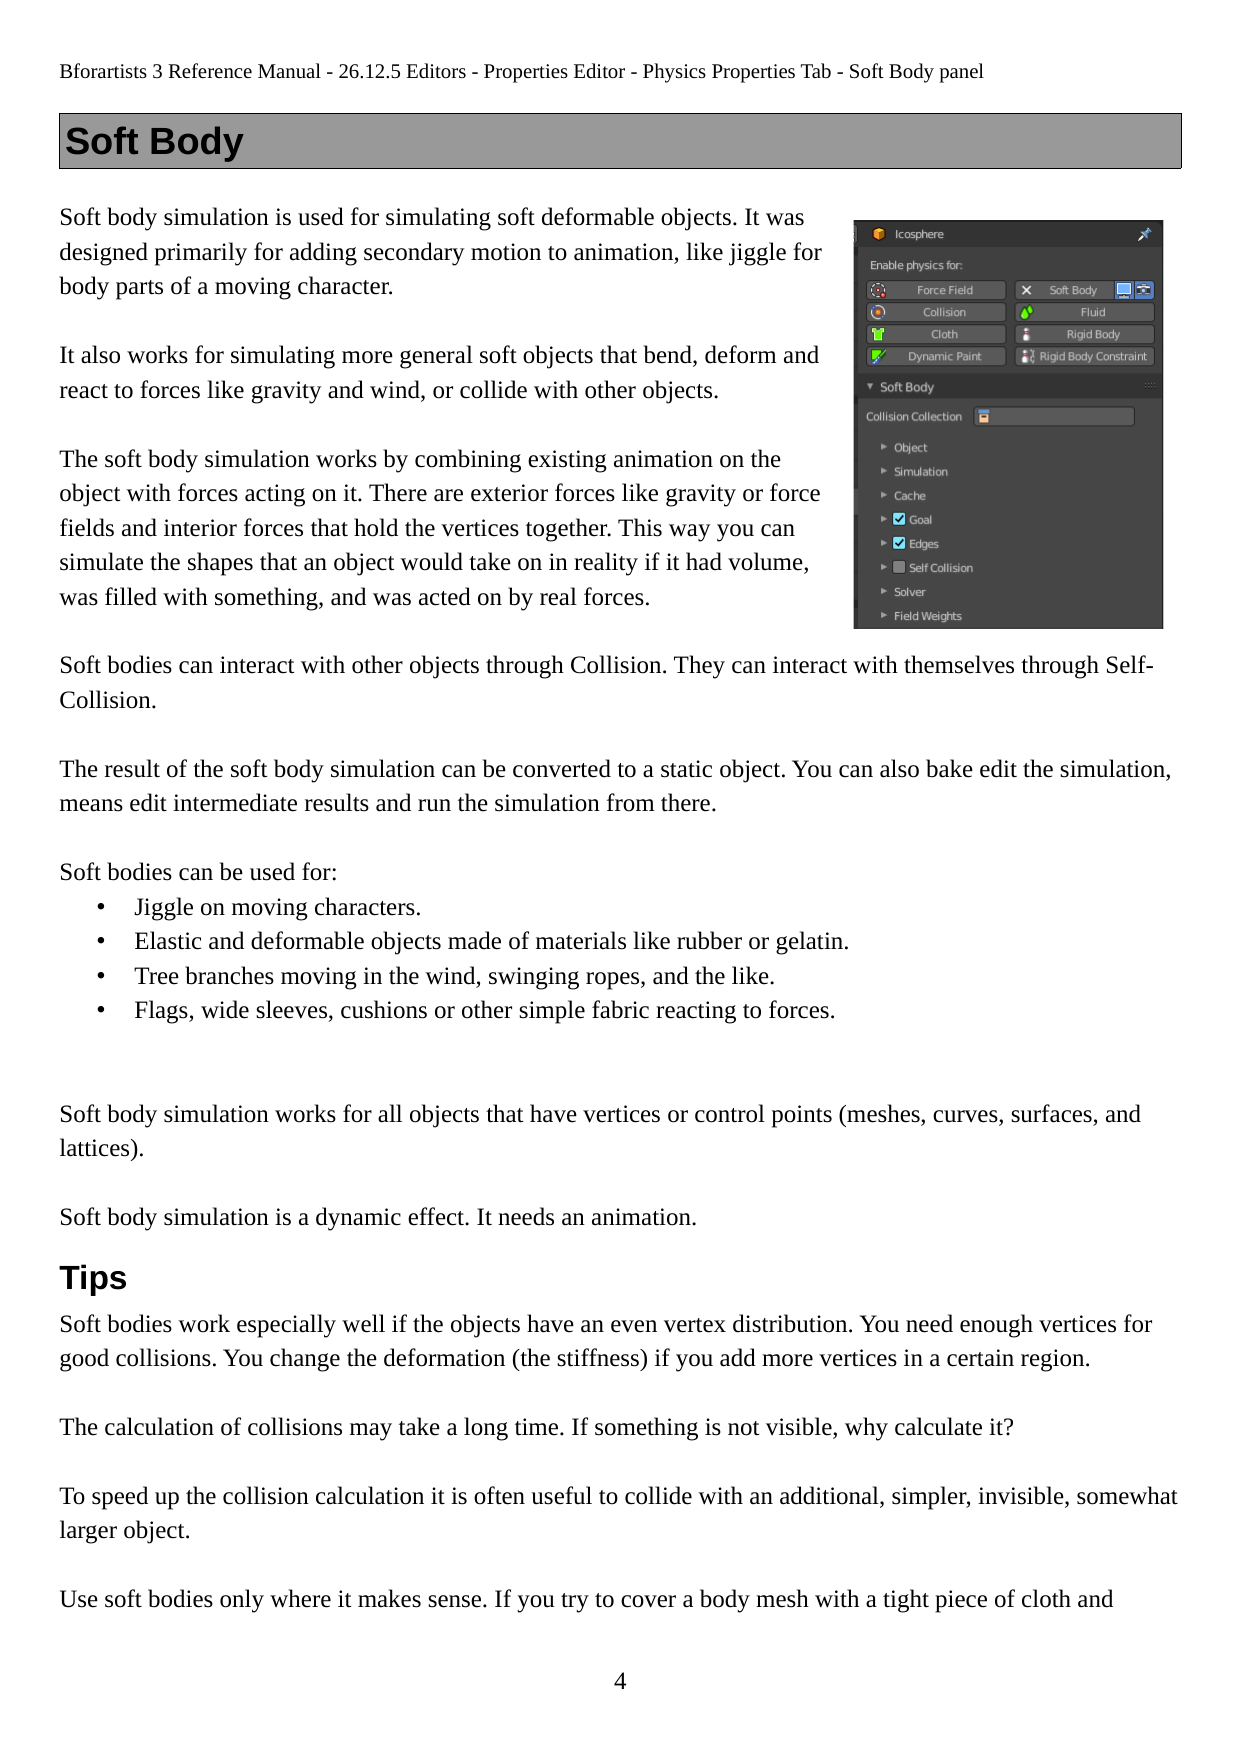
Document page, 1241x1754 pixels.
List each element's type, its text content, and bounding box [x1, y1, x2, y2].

list Flags, wide sleeves, cushions or other simple fabric reacting to forces. [97, 995, 1181, 1024]
text To speed up the collision calculation it is often useful to collide with an additional, simpler, invisible, somewhat larger object. [59, 1481, 1181, 1544]
text Soft bodies work especially well if the objects have an even vertex distribution. You need enough vertices for good collisions. You change the deformation (the stiffness) if you add more vertices in a certain region. [59, 1309, 1181, 1372]
text Soft body simulation is used for simulating soft deformable objects. It was designed primarily for adding secondary motion to animation, like jiggle for body parts of a moving character. [59, 202, 1181, 300]
text It also works for simulating more general soft objects that bend, deform and react to forces like gravity and wind, or collide with other objects. [59, 340, 853, 403]
text The calculation of collisions may take a long time. If something is not visible, why calculate it? [59, 1412, 1181, 1441]
text Soft bodies can be used for: [59, 857, 1181, 886]
subtitle Tips [59, 1258, 1181, 1296]
text Soft body simulation is a dynamic effect. It needs an animation. [59, 1202, 1181, 1231]
text Soft bodies can interact with other objects through Collision. They can interact with themselves through Self-Collision. [59, 651, 1181, 714]
picture [853, 220, 1164, 629]
text The soft body simulation works by combining existing animation on the object with forces acting on it. There are exterior forces like gravity or force fields and interior forces that hold the vertices together. This way you can simulate the shapes that an object would take on in reality if it had volume, was filled with something, and was acted on by real forces. [59, 444, 853, 610]
text The result of the soft body simulation can be converted to a static object. You can also bake edit the simulation, means edit intermediate results and run the simulation from there. [59, 754, 1181, 817]
table_header Soft Body [60, 114, 1181, 168]
list Tree branches moving in the wind, swinging ropes, and the like. [97, 961, 1181, 990]
text Use soft bodies only where it makes sense. If you try to cover a body mesh with a tight piece of cloth and [59, 1584, 1181, 1613]
list Elastic and deformable objects made of materials like rubber or gelatin. [97, 926, 1181, 955]
list Jiggle on moving characters. [97, 892, 1181, 921]
text Soft body simulation works for all objects that have vertices or control points (meshes, curves, surfaces, and lattices). [59, 1099, 1181, 1162]
